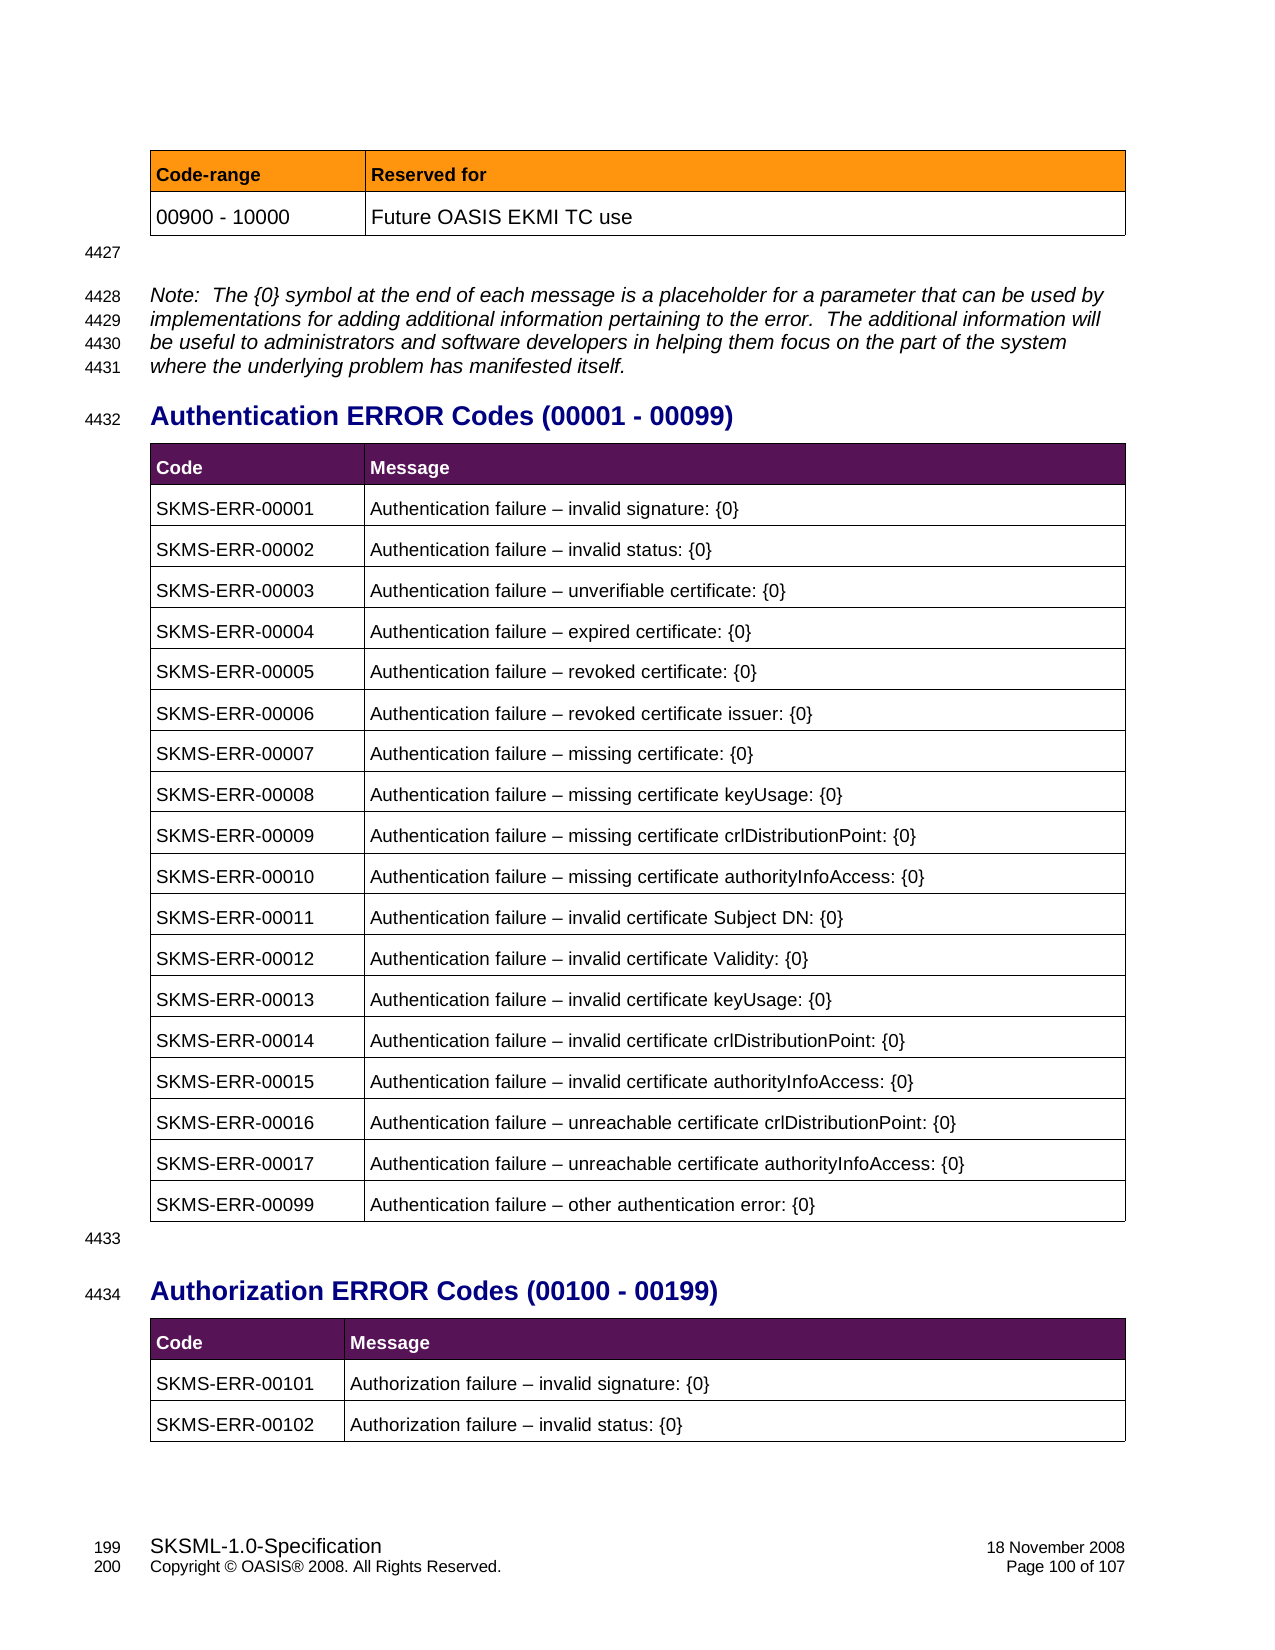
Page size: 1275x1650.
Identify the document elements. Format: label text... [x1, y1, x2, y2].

table_cell SKMS-ERR-00002 [151, 526, 364, 566]
table_cell Authentication failure – revoked certificate issuer: {0} [365, 690, 1125, 730]
table_cell Authentication failure – unreachable certificate crlDistributionPoint: {0} [365, 1099, 1125, 1139]
table_cell SKMS-ERR-00001 [151, 485, 364, 525]
table_cell Authentication failure – invalid certificate Validity: {0} [365, 935, 1125, 975]
table_header Reserved for [366, 151, 1125, 191]
table_cell Authentication failure – invalid status: {0} [365, 526, 1125, 566]
table_cell Authentication failure – unverifiable certificate: {0} [365, 567, 1125, 607]
table_cell Authentication failure – other authentication error: {0} [365, 1181, 1125, 1221]
table_cell 00900 - 10000 [151, 192, 365, 235]
subtitle Authorization ERROR Codes (00100 - 00199) [150, 1276, 1125, 1306]
table_cell SKMS-ERR-00102 [151, 1401, 344, 1441]
table_cell Authentication failure – invalid certificate keyUsage: {0} [365, 976, 1125, 1016]
table_cell Authentication failure – unreachable certificate authorityInfoAccess: {0} [365, 1140, 1125, 1180]
table_cell SKMS-ERR-00011 [151, 894, 364, 934]
table_cell SKMS-ERR-00014 [151, 1017, 364, 1057]
table_cell Authentication failure – missing certificate: {0} [365, 731, 1125, 771]
text Note: The {0} symbol at the end of each message is a placeholder for a parameter that can be used by implementations for adding additional information pertaining to the error. The additional information will be useful to administrators and software developers in helping them focus on the part of the system where the underlying problem has manifested itself. [150, 284, 1125, 378]
table_cell SKMS-ERR-00015 [151, 1058, 364, 1098]
table_cell SKMS-ERR-00101 [151, 1360, 344, 1400]
table_cell Authentication failure – invalid certificate authorityInfoAccess: {0} [365, 1058, 1125, 1098]
table_cell SKMS-ERR-00009 [151, 812, 364, 853]
table_header Message [345, 1319, 1125, 1359]
table_cell Authentication failure – invalid certificate crlDistributionPoint: {0} [365, 1017, 1125, 1057]
table_cell Authentication failure – missing certificate crlDistributionPoint: {0} [365, 812, 1125, 853]
table_cell Authentication failure – revoked certificate: {0} [365, 649, 1125, 689]
table_cell SKMS-ERR-00006 [151, 690, 364, 730]
table_cell Authentication failure – expired certificate: {0} [365, 608, 1125, 648]
table_cell SKMS-ERR-00004 [151, 608, 364, 648]
table_header Code-range [151, 151, 365, 191]
table_cell SKMS-ERR-00012 [151, 935, 364, 975]
table_cell Future OASIS EKMI TC use [366, 192, 1125, 235]
table_cell SKMS-ERR-00010 [151, 854, 364, 893]
table_cell Authorization failure – invalid status: {0} [345, 1401, 1125, 1441]
table_cell Authentication failure – missing certificate authorityInfoAccess: {0} [365, 854, 1125, 893]
subtitle Authentication ERROR Codes (00001 - 00099) [150, 401, 1125, 431]
table_cell SKMS-ERR-00005 [151, 649, 364, 689]
table_cell SKMS-ERR-00013 [151, 976, 364, 1016]
table_header Code [151, 444, 364, 484]
table_cell SKMS-ERR-00016 [151, 1099, 364, 1139]
table_cell Authentication failure – invalid signature: {0} [365, 485, 1125, 525]
table_cell Authorization failure – invalid signature: {0} [345, 1360, 1125, 1400]
table_cell SKMS-ERR-00099 [151, 1181, 364, 1221]
table_cell SKMS-ERR-00008 [151, 772, 364, 811]
table_cell Authentication failure – missing certificate keyUsage: {0} [365, 772, 1125, 811]
table_header Code [151, 1319, 344, 1359]
table_header Message [365, 444, 1125, 484]
table_cell SKMS-ERR-00007 [151, 731, 364, 771]
table_cell Authentication failure – invalid certificate Subject DN: {0} [365, 894, 1125, 934]
table_cell SKMS-ERR-00017 [151, 1140, 364, 1180]
table_cell SKMS-ERR-00003 [151, 567, 364, 607]
